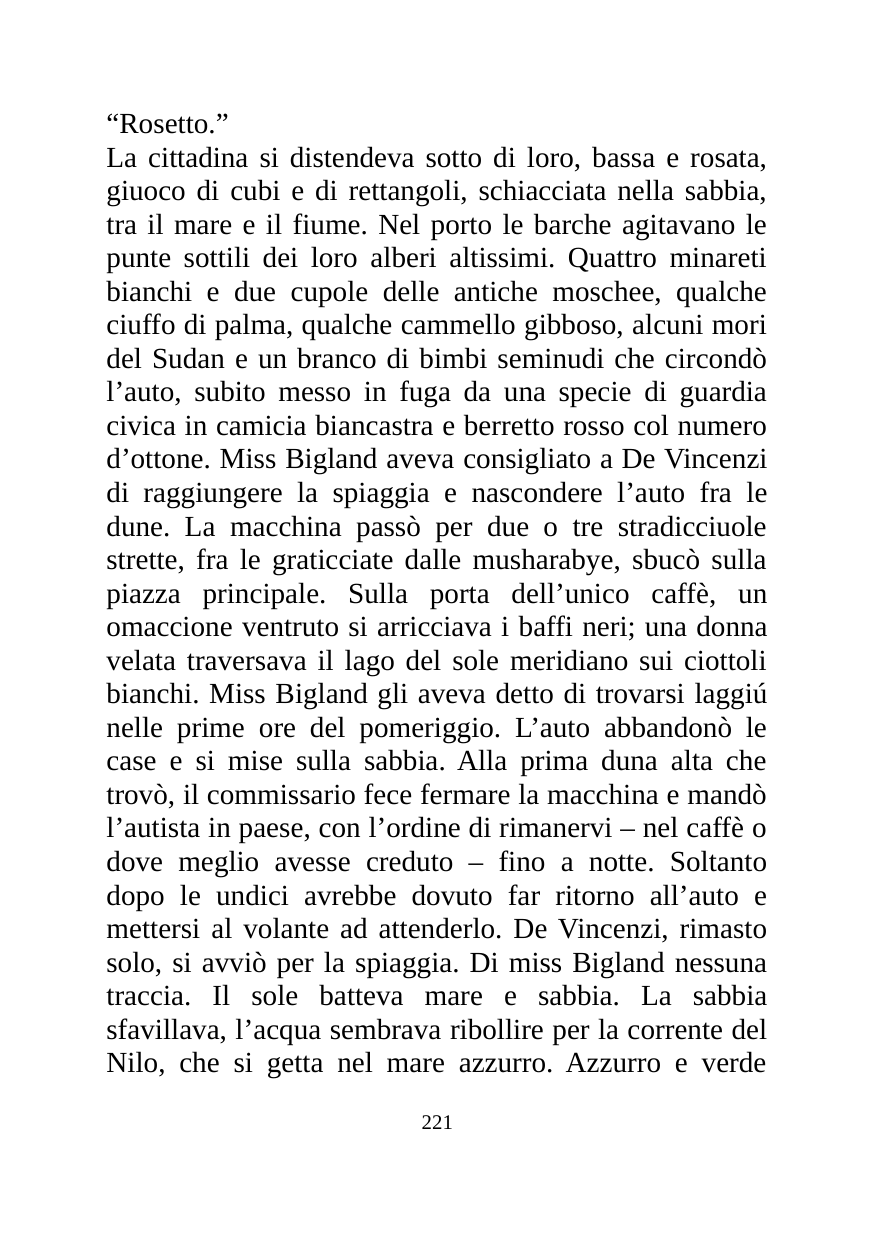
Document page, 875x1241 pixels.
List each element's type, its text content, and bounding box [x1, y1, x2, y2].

text La cittadina si distendeva sotto di loro, bassa e rosata, giuoco di cubi e di rettangoli, schiacciata nella sabbia, tra il mare e il fiume. Nel porto le barche agitavano le punte sottili dei loro alberi altissimi. Quattro minareti bianchi e due cupole delle antiche moschee, qualche ciuffo di palma, qualche cammello gibboso, alcuni mori del Sudan e un branco di bimbi seminudi che circondò l’auto, subito messo in fuga da una specie di guardia civica in camicia biancastra e berretto rosso col numero d’ottone. Miss Bigland aveva consigliato a De Vincenzi di raggiungere la spiaggia e nascondere l’auto fra le dune. La macchina passò per due o tre stradicciuole strette, fra le graticciate dalle musharabye, sbucò sulla piazza principale. Sulla porta dell’unico caffè, un omaccione ventruto si arricciava i baffi neri; una donna velata traversava il lago del sole meridiano sui ciottoli bianchi. Miss Bigland gli aveva detto di trovarsi laggiú nelle prime ore del pomeriggio. L’auto abbandonò le case e si mise sulla sabbia. Alla prima duna alta che trovò, il commissario fece fermare la macchina e mandò l’autista in paese, con l’ordine di rimanervi – nel caffè o dove meglio avesse creduto – fino a notte. Soltanto dopo le undici avrebbe dovuto far ritorno all’auto e mettersi al volante ad attenderlo. De Vincenzi, rimasto solo, si avviò per la spiaggia. Di miss Bigland nessuna traccia. Il sole batteva mare e sabbia. La sabbia sfavillava, l’acqua sembrava ribollire per la corrente del Nilo, che si getta nel mare azzurro. Azzurro e verde [106, 140, 768, 1079]
text “Rosetto.” [106, 106, 768, 140]
